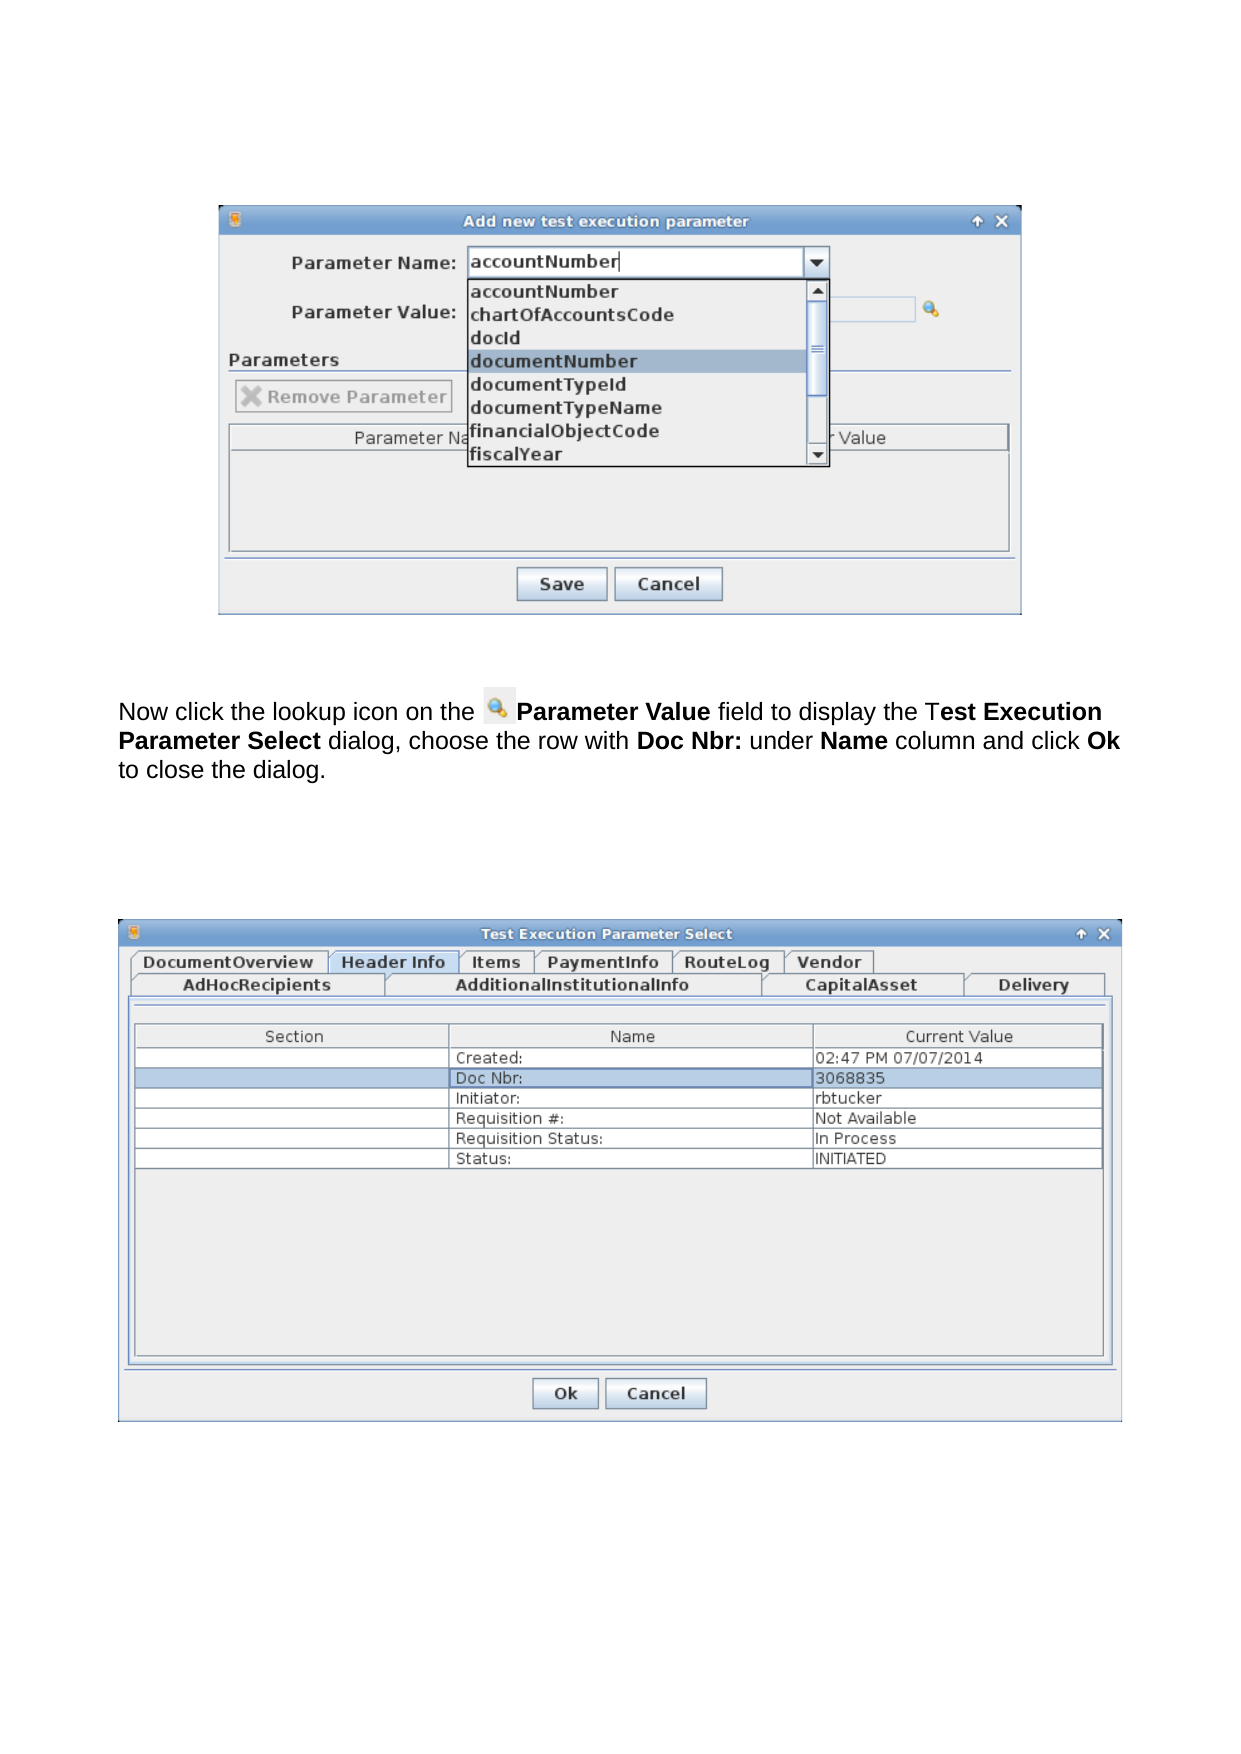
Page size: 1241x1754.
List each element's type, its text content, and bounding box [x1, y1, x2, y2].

picture [118, 919, 1123, 1422]
picture [483, 687, 517, 724]
text Now click the lookup icon on the Parameter Value field to display the Test Execution Parameter Select dialog, choose the row with Doc Nbr: under Name column and click Ok to close the dialog. [118, 697, 1122, 783]
picture [218, 205, 1022, 615]
